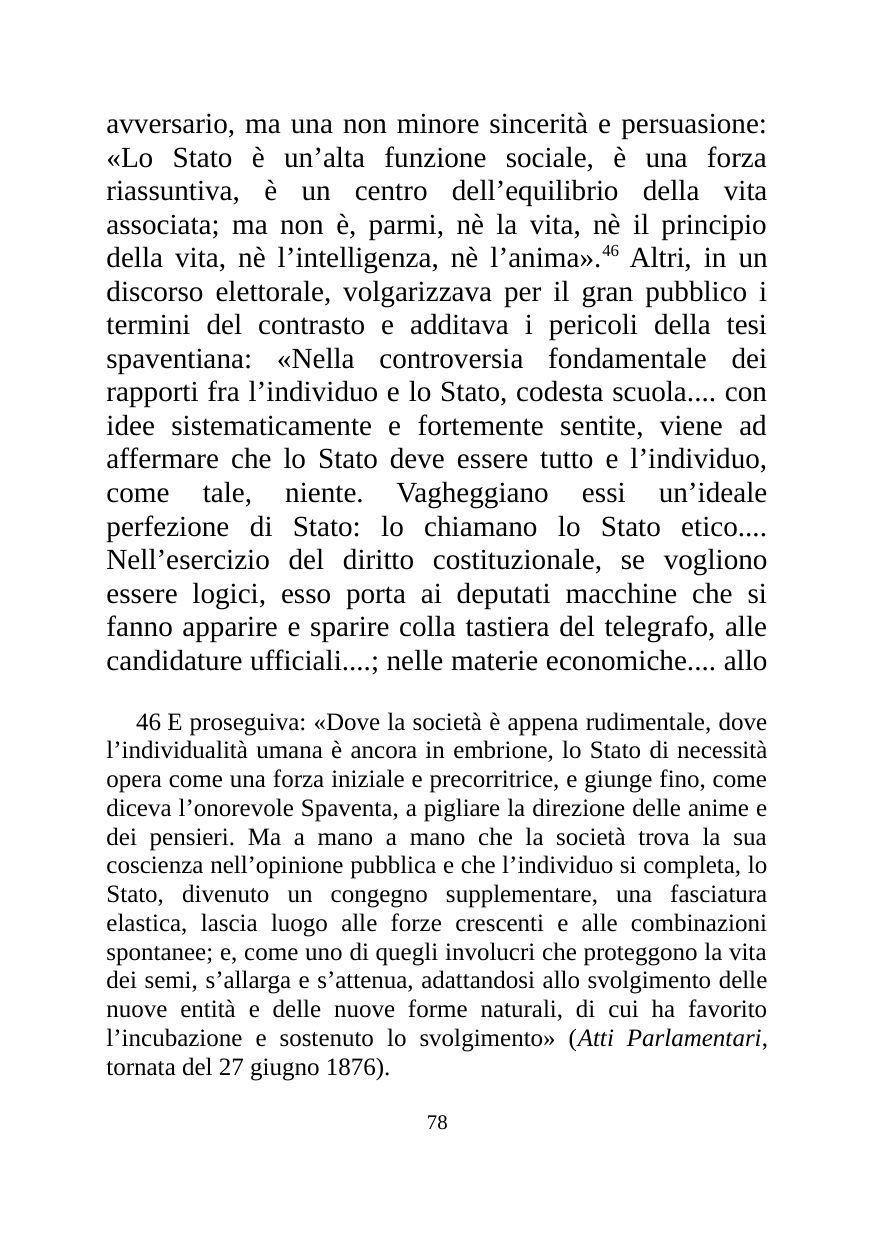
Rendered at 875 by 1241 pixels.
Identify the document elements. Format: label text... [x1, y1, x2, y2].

text E proseguiva: «Dove la società è appena rudimentale, dove l’individualità umana è ancora in embrione, lo Stato di necessità opera come una forza iniziale e precorritrice, e giunge fino, come diceva l’onorevole Spaventa, a pigliare la direzione delle anime e dei pensieri. Ma a mano a mano che la società trova la sua coscienza nell’opinione pubblica e che l’individuo si completa, lo Stato, divenuto un congegno supplementare, una fasciatura elastica, lascia luogo alle forze crescenti e alle combinazioni spontanee; e, come uno di quegli involucri che proteggono la vita dei semi, s’allarga e s’attenua, adattandosi allo svolgimento delle nuove entità e delle nuove forme naturali, di cui ha favorito l’incubazione e sostenuto lo svolgimento» (Atti Parlamentari, tornata del 27 giugno 1876). [106, 707, 768, 1080]
text avversario, ma una non minore sincerità e persuasione: «Lo Stato è un’alta funzione sociale, è una forza riassuntiva, è un centro dell’equilibrio della vita associata; ma non è, parmi, nè la vita, nè il principio della vita, nè l’intelligenza, nè l’anima». Altri, in un discorso elettorale, volgarizzava per il gran pubblico i termini del contrasto e additava i pericoli della tesi spaventiana: «Nella controversia fondamentale dei rapporti fra l’individuo e lo Stato, codesta scuola.... con idee sistematicamente e fortemente sentite, viene ad affermare che lo Stato deve essere tutto e l’individuo, come tale, niente. Vagheggiano essi un’ideale perfezione di Stato: lo chiamano lo Stato etico.... Nell’esercizio del diritto costituzionale, se vogliono essere logici, esso porta ai deputati macchine che si fanno apparire e sparire colla tastiera del telegrafo, alle candidature ufficiali....; nelle materie economiche.... allo [106, 106, 768, 676]
